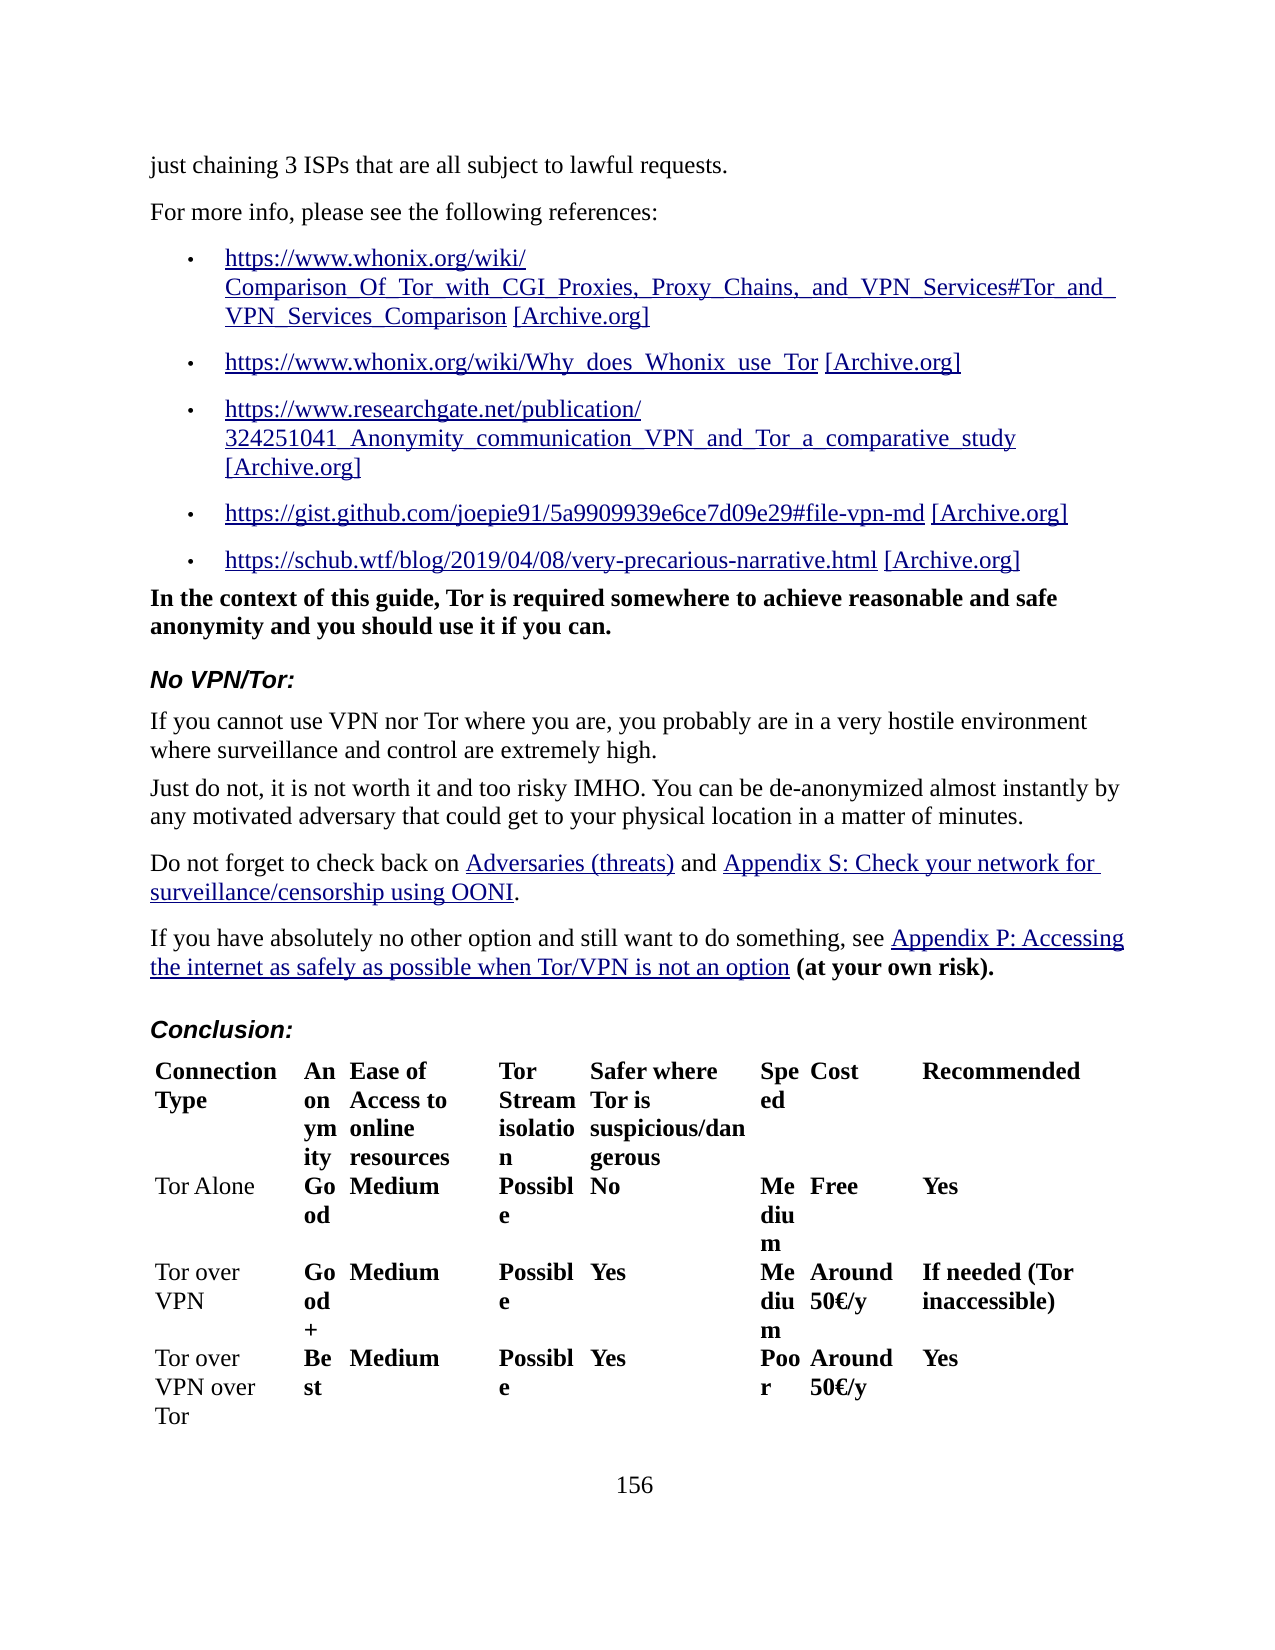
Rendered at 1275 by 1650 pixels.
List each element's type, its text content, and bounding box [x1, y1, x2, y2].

text For more info, please see the following references: [150, 197, 1125, 225]
table_cell Medium [345, 1257, 494, 1343]
table_cell Yes [586, 1344, 756, 1430]
table_cell Good [299, 1171, 345, 1257]
table_cell Medium [756, 1257, 805, 1343]
table_cell Possible [494, 1257, 586, 1343]
text If you have absolutely no other option and still want to do something, see Appendix P: Accessing the internet as safely as possible when Tor/VPN is not an option (at your own risk). [150, 923, 1125, 981]
table_cell Best [299, 1344, 345, 1430]
text In the context of this guide, Tor is required somewhere to achieve reasonable and safe anonymity and you should use it if you can. [150, 583, 1125, 640]
table_header Anonymity [299, 1056, 345, 1171]
table_cell Medium [345, 1344, 494, 1430]
table_cell Tor over VPN [150, 1257, 299, 1343]
table_cell If needed (Tor inaccessible) [918, 1257, 1125, 1343]
table_header Safer where Tor is suspicious/dangerous [586, 1056, 756, 1171]
table_cell Tor over VPN over Tor [150, 1344, 299, 1430]
table_cell No [586, 1171, 756, 1257]
list https://www.whonix.org/wiki/Why_does_Whonix_use_Tor [Archive.org] [187, 347, 1125, 376]
table_cell Free [805, 1171, 917, 1257]
table_cell Yes [918, 1344, 1125, 1430]
list https://www.researchgate.net/publication/324251041_Anonymity_communication_VPN_and_Tor_a_comparative_study [Archive.org] [187, 394, 1125, 480]
table_cell Yes [586, 1257, 756, 1343]
table_cell Yes [918, 1171, 1125, 1257]
table_cell Around 50€/y [805, 1344, 917, 1430]
text Do not forget to check back on Adversaries (threats) and Appendix S: Check your network for surveillance/censorship using OONI. [150, 848, 1125, 906]
subtitle No VPN/Tor: [150, 665, 1125, 694]
list https://schub.wtf/blog/2019/04/08/very-precarious-narrative.html [Archive.org] [187, 545, 1125, 574]
subtitle Conclusion: [150, 1015, 1125, 1043]
table_header Speed [756, 1056, 805, 1171]
table_cell Good+ [299, 1257, 345, 1343]
text just chaining 3 ISPs that are all subject to lawful requests. [150, 150, 1125, 179]
table_cell Possible [494, 1344, 586, 1430]
table_cell Poor [756, 1344, 805, 1430]
text Just do not, it is not worth it and too risky IMHO. You can be de-anonymized almost instantly by any motivated adversary that could get to your physical location in a matter of minutes. [150, 773, 1125, 830]
table_cell Medium [756, 1171, 805, 1257]
table_cell Medium [345, 1171, 494, 1257]
table_cell Around 50€/y [805, 1257, 917, 1343]
list https://gist.github.com/joepie91/5a9909939e6ce7d09e29#file-vpn-md [Archive.org] [187, 498, 1125, 527]
table_header Connection Type [150, 1056, 299, 1171]
list https://www.whonix.org/wiki/Comparison_Of_Tor_with_CGI_Proxies,_Proxy_Chains,_and_VPN_Services#Tor_and_VPN_Services_Comparison [Archive.org] [187, 243, 1125, 329]
table_header Recommended [918, 1056, 1125, 1171]
table_header Cost [805, 1056, 917, 1171]
table_cell Possible [494, 1171, 586, 1257]
table_cell Tor Alone [150, 1171, 299, 1257]
table_header Tor Stream isolation [494, 1056, 586, 1171]
text If you cannot use VPN nor Tor where you are, you probably are in a very hostile environment where surveillance and control are extremely high. [150, 706, 1125, 764]
table_header Ease of Access to online resources [345, 1056, 494, 1171]
